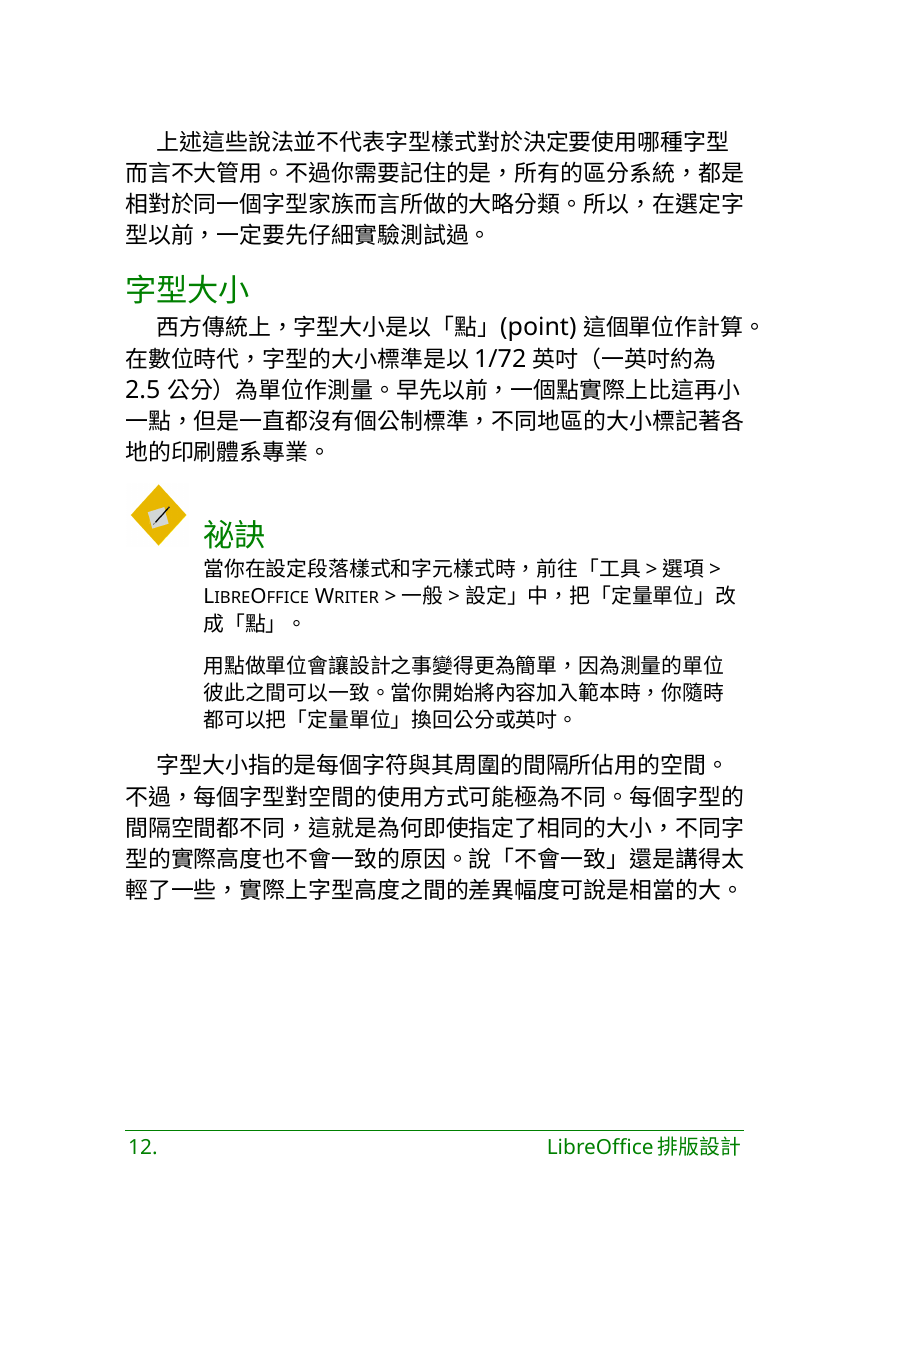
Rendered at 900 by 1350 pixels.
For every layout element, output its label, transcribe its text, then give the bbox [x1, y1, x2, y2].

text 字型大小指的是每個字符與其周圍的間隔所佔用的空間。不過，每個字型對空間的使用方式可能極為不同。每個字型的間隔空間都不同，這就是為何即使指定了相同的大小，不同字型的實際高度也不會一致的原因。說「不會一致」還是講得太輕了一些，實際上字型高度之間的差異幅度可說是相當的大。 [125, 749, 744, 905]
list 祕訣 [125, 483, 744, 555]
picture [126, 483, 189, 547]
text 當你在設定段落樣式和字元樣式時，前往「工具 > 選項 > LibreOffice Writer > 一般 > 設定」中，把「定量單位」改成「點」。 [203, 555, 744, 636]
subtitle 字型大小 [125, 266, 744, 311]
text 上述這些說法並不代表字型樣式對於決定要使用哪種字型而言不大管用。不過你需要記住的是，所有的區分系統，都是相對於同一個字型家族而言所做的大略分類。所以，在選定字型以前，一定要先仔細實驗測試過。 [125, 125, 744, 250]
text 西方傳統上，字型大小是以「點」(point) 這個單位作計算。在數位時代，字型的大小標準是以 1/72 英吋（一英吋約為 2.5 公分）為單位作測量。早先以前，一個點實際上比這再小一點，但是一直都沒有個公制標準，不同地區的大小標記著各地的印刷體系專業。 [125, 311, 744, 467]
text 用點做單位會讓設計之事變得更為簡單，因為測量的單位彼此之間可以一致。當你開始將內容加入範本時，你隨時都可以把「定量單位」換回公分或英吋。 [203, 652, 744, 733]
